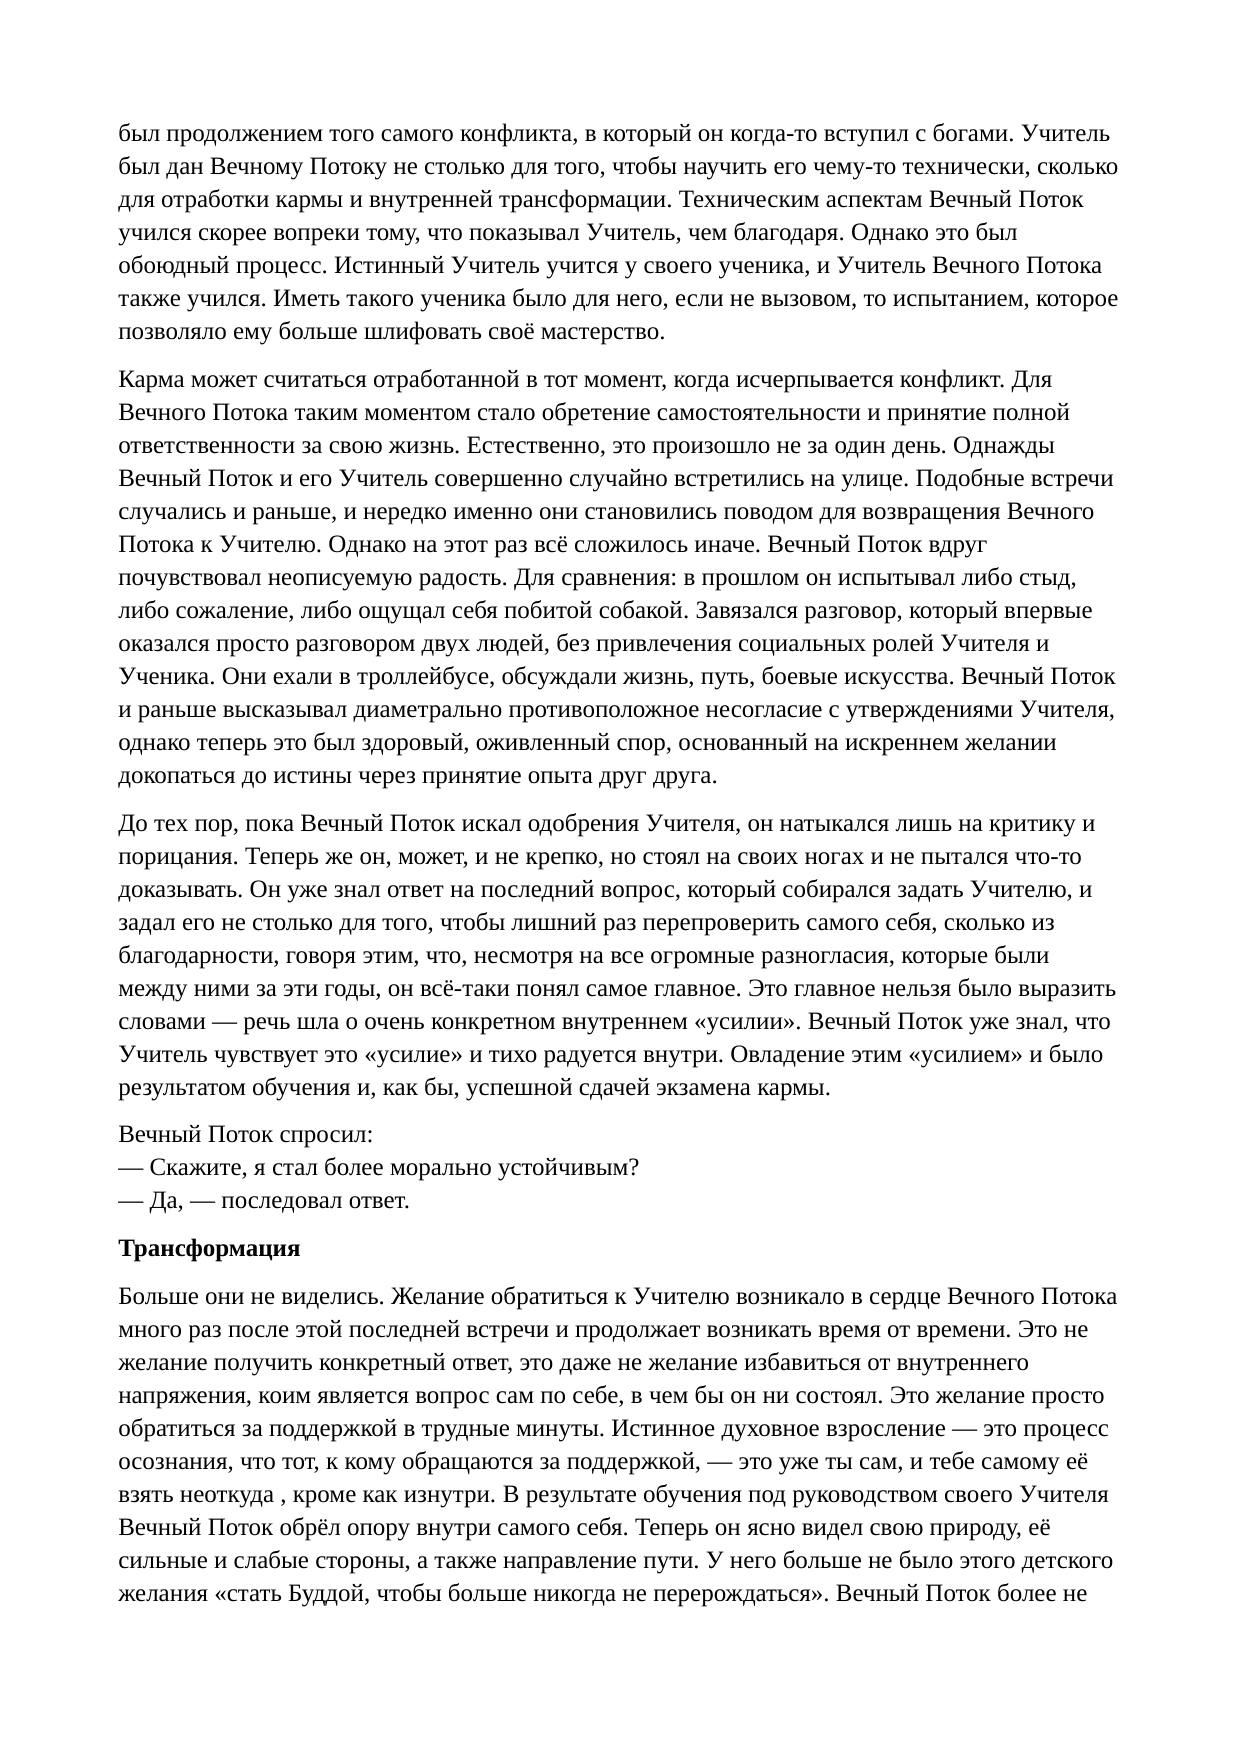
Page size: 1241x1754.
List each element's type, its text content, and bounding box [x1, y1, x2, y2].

text До тех пор, пока Вечный Поток искал одобрения Учителя, он натыкался лишь на критику и порицания. Теперь же он, может, и не крепко, но стоял на своих ногах и не пытался что-то доказывать. Он уже знал ответ на последний вопрос, который собирался задать Учителю, и задал его не столько для того, чтобы лишний раз перепроверить самого себя, сколько из благодарности, говоря этим, что, несмотря на все огромные разногласия, которые были между ними за эти годы, он всё-таки понял самое главное. Это главное нельзя было выразить словами — речь шла о очень конкретном внутреннем «усилии». Вечный Поток уже знал, что Учитель чувствует это «усилие» и тихо радуется внутри. Овладение этим «усилием» и было результатом обучения и, как бы, успешной сдачей экзамена кармы. [118, 808, 1122, 1101]
text был продолжением того самого конфликта, в который он когда-то вступил с богами. Учитель был дан Вечному Потоку не столько для того, чтобы научить его чему-то технически, сколько для отработки кармы и внутренней трансформации. Техническим аспектам Вечный Поток учился скорее вопреки тому, что показывал Учитель, чем благодаря. Однако это был обоюдный процесс. Истинный Учитель учится у своего ученика, и Учитель Вечного Потока также учился. Иметь такого ученика было для него, если не вызовом, то испытанием, которое позволяло ему больше шлифовать своё мастерство. [118, 118, 1122, 345]
text Трансформация [118, 1233, 1122, 1262]
text Больше они не виделись. Желание обратиться к Учителю возникало в сердце Вечного Потока много раз после этой последней встречи и продолжает возникать время от времени. Это не желание получить конкретный ответ, это даже не желание избавиться от внутреннего напряжения, коим является вопрос сам по себе, в чем бы он ни состоял. Это желание просто обратиться за поддержкой в трудные минуты. Истинное духовное взросление — это процесс осознания, что тот, к кому обращаются за поддержкой, — это уже ты сам, и тебе самому её взять неоткуда , кроме как изнутри. В результате обучения под руководством своего Учителя Вечный Поток обрёл опору внутри самого себя. Теперь он ясно видел свою природу, её сильные и слабые стороны, а также направление пути. У него больше не было этого детского желания «стать Буддой, чтобы больше никогда не перерождаться». Вечный Поток более не [118, 1281, 1122, 1607]
text Карма может считаться отработанной в тот момент, когда исчерпывается конфликт. Для Вечного Потока таким моментом стало обретение самостоятельности и принятие полной ответственности за свою жизнь. Естественно, это произошло не за один день. Однажды Вечный Поток и его Учитель совершенно случайно встретились на улице. Подобные встречи случались и раньше, и нередко именно они становились поводом для возвращения Вечного Потока к Учителю. Однако на этот раз всё сложилось иначе. Вечный Поток вдруг почувствовал неописуемую радость. Для сравнения: в прошлом он испытывал либо стыд, либо сожаление, либо ощущал себя побитой собакой. Завязался разговор, который впервые оказался просто разговором двух людей, без привлечения социальных ролей Учителя и Ученика. Они ехали в троллейбусе, обсуждали жизнь, путь, боевые искусства. Вечный Поток и раньше высказывал диаметрально противоположное несогласие с утверждениями Учителя, однако теперь это был здоровый, оживленный спор, основанный на искреннем желании докопаться до истины через принятие опыта друг друга. [118, 364, 1122, 789]
text Вечный Поток спросил: — Скажите, я стал более морально устойчивым? — Да, — последовал ответ. [118, 1119, 1122, 1214]
